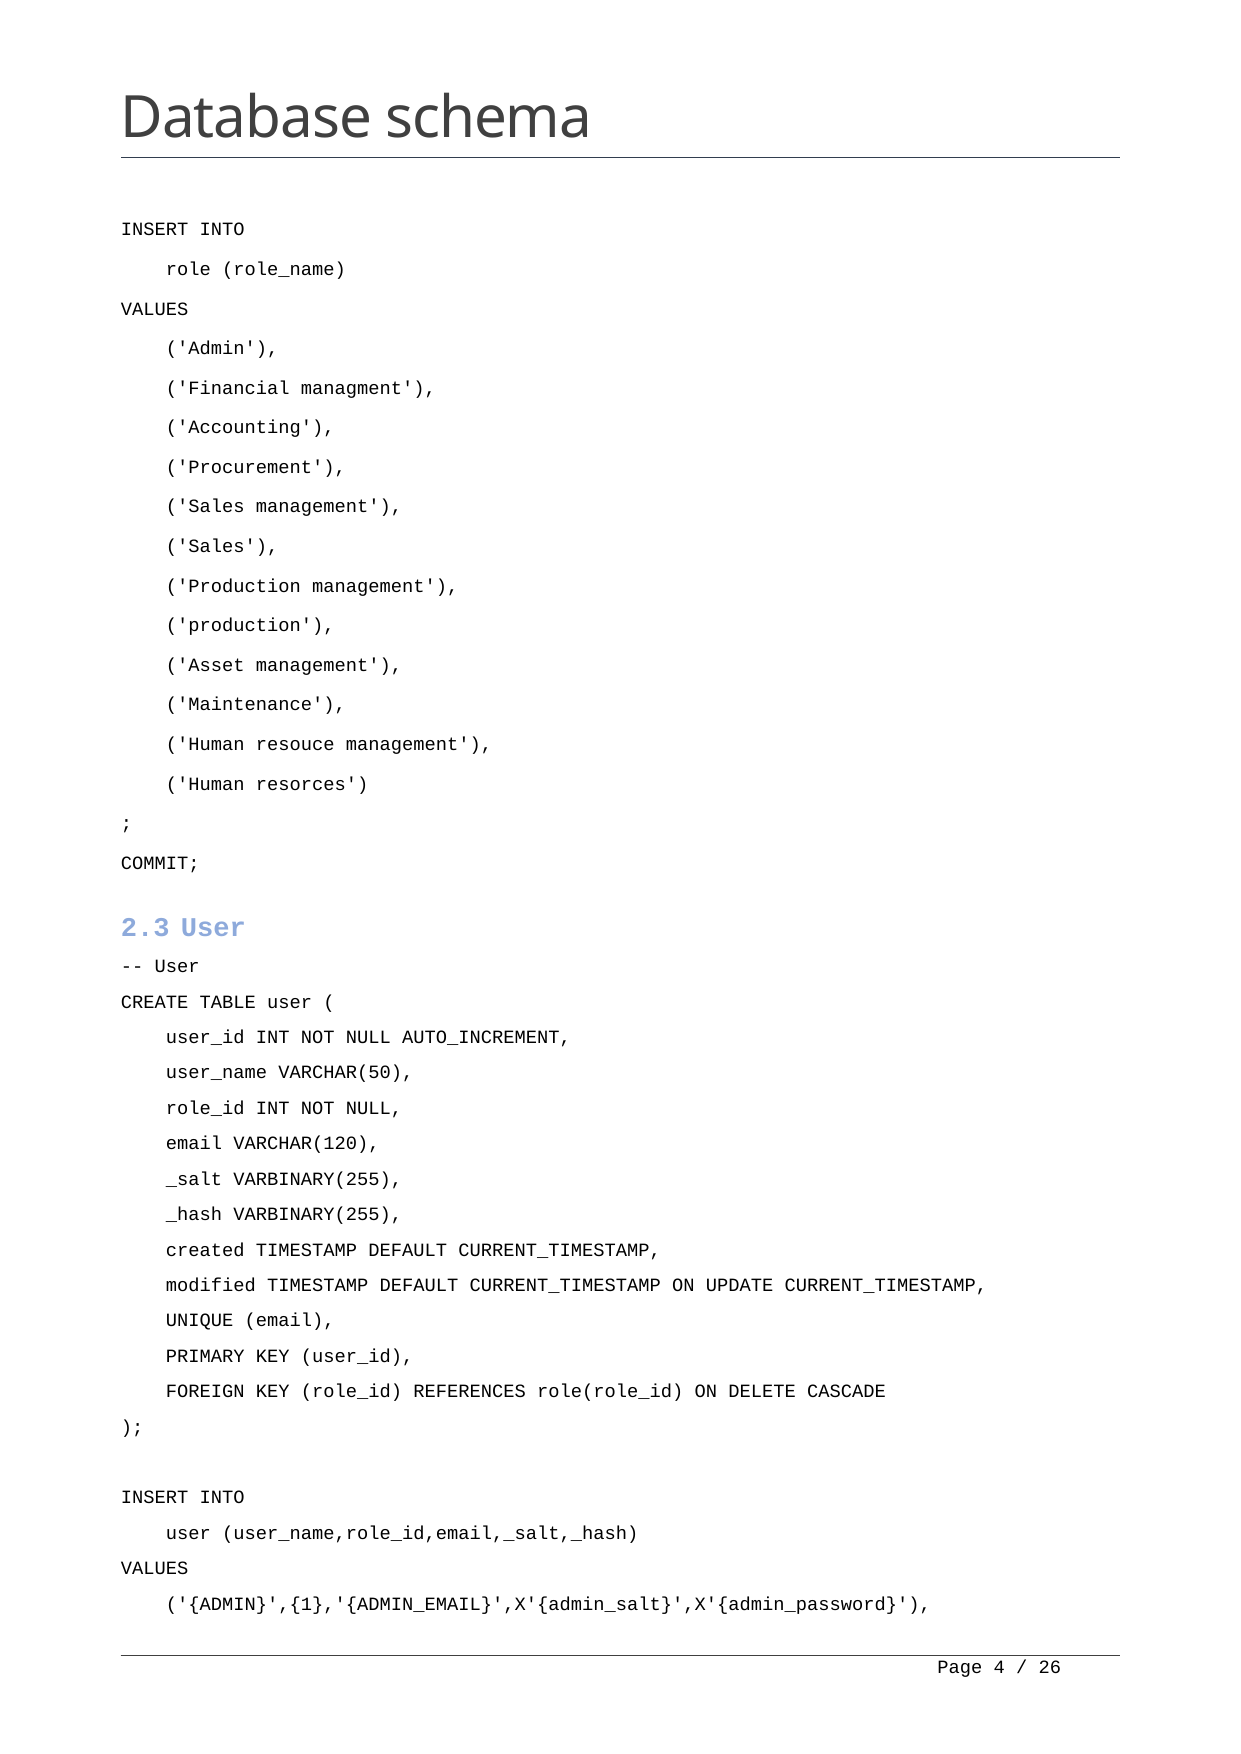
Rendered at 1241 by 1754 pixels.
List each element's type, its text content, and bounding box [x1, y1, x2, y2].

text INSERT INTO [121, 220, 1120, 241]
text ('Asset management'), [121, 656, 1120, 677]
text ('Accounting'), [121, 418, 1120, 439]
text ('Sales'), [121, 537, 1120, 558]
text ; [121, 814, 1120, 835]
text modified TIMESTAMP DEFAULT CURRENT_TIMESTAMP ON UPDATE CURRENT_TIMESTAMP, [121, 1276, 1120, 1297]
text _salt VARBINARY(255), [121, 1169, 1120, 1191]
subtitle User [121, 914, 1120, 944]
text role_id INT NOT NULL, [121, 1099, 1120, 1120]
text ('Maintenance'), [121, 695, 1120, 716]
text ('Human resouce management'), [121, 735, 1120, 756]
text INSERT INTO [121, 1488, 1120, 1509]
text ('{ADMIN}',{1},'{ADMIN_EMAIL}',X'{admin_salt}',X'{admin_password}'), [121, 1594, 1120, 1616]
text _hash VARBINARY(255), [121, 1205, 1120, 1226]
text created TIMESTAMP DEFAULT CURRENT_TIMESTAMP, [121, 1240, 1120, 1262]
text ('Procurement'), [121, 458, 1120, 479]
text VALUES [121, 299, 1120, 321]
text role (role_name) [121, 260, 1120, 281]
text user_name VARCHAR(50), [121, 1063, 1120, 1084]
text user (user_name,role_id,email,_salt,_hash) [121, 1524, 1120, 1545]
text PRIMARY KEY (user_id), [121, 1347, 1120, 1368]
text email VARCHAR(120), [121, 1134, 1120, 1155]
text FOREIGN KEY (role_id) REFERENCES role(role_id) ON DELETE CASCADE [121, 1382, 1120, 1403]
text ('Financial managment'), [121, 378, 1120, 400]
text user_id INT NOT NULL AUTO_INCREMENT, [121, 1028, 1120, 1049]
text ('Sales management'), [121, 497, 1120, 518]
text UNIQUE (email), [121, 1311, 1120, 1332]
text ('Production management'), [121, 576, 1120, 598]
text ('Human resorces') [121, 774, 1120, 796]
text ('production'), [121, 616, 1120, 637]
text ('Admin'), [121, 339, 1120, 360]
text ); [121, 1417, 1120, 1439]
text COMMIT; [121, 853, 1120, 875]
text CREATE TABLE user ( [121, 992, 1120, 1014]
text -- User [121, 957, 1120, 978]
text VALUES [121, 1559, 1120, 1580]
